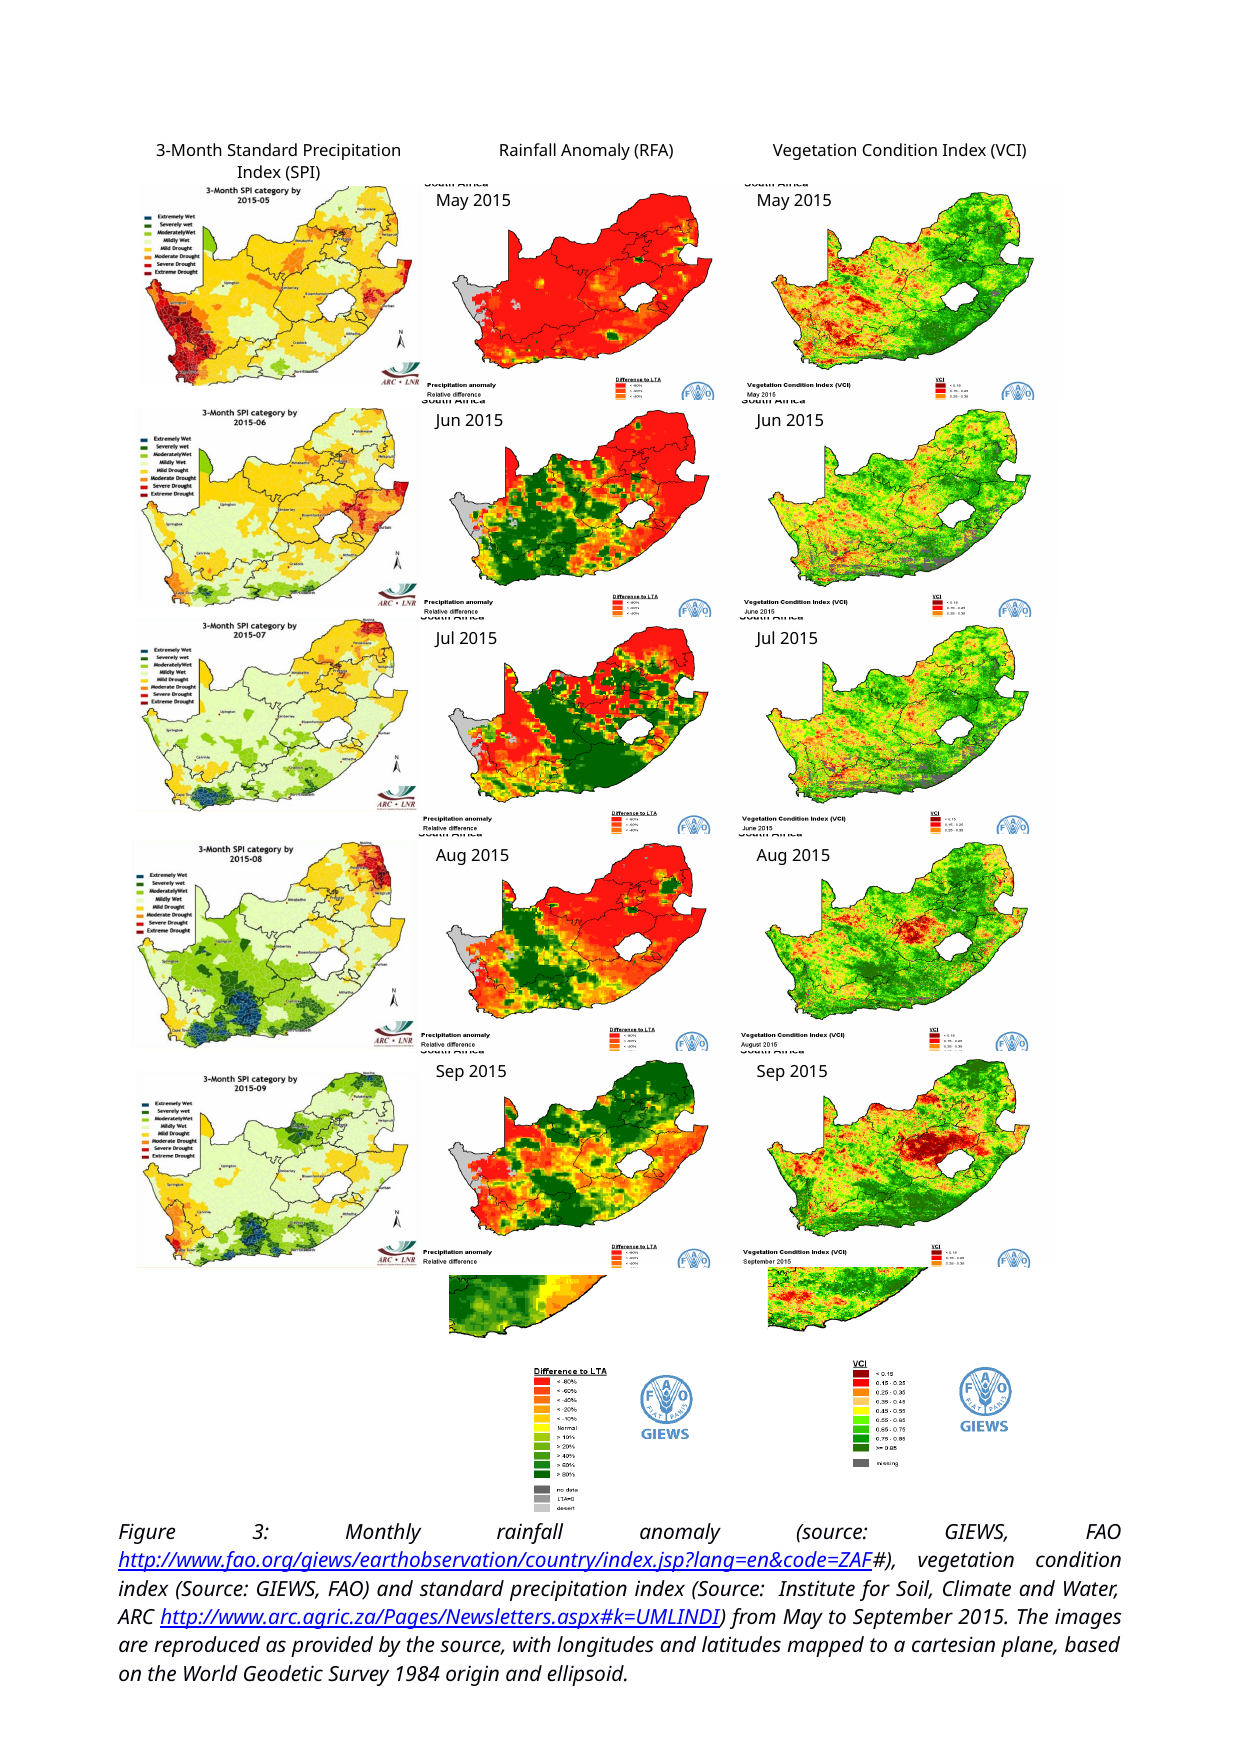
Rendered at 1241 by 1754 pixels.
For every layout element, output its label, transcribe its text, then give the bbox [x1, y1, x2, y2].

picture [449, 1275, 709, 1517]
picture [131, 184, 1062, 1510]
text Figure 3: Monthly rainfall anomaly (source: GIEWS, FAO http://www.fao.org/giews/earthobservation/country/index.jsp?lang=en&code=ZAF#), vegetation condition index (Source: GIEWS, FAO) and standard precipitation index (Source: Institute for Soil, Climate and Water, ARC http://www.arc.agric.za/Pages/Newsletters.aspx#k=UMLINDI) from May to September 2015. The images are reproduced as provided by the source, with longitudes and latitudes mapped to a cartesian plane, based on the World Geodetic Survey 1984 origin and ellipsoid. [118, 1517, 1122, 1687]
